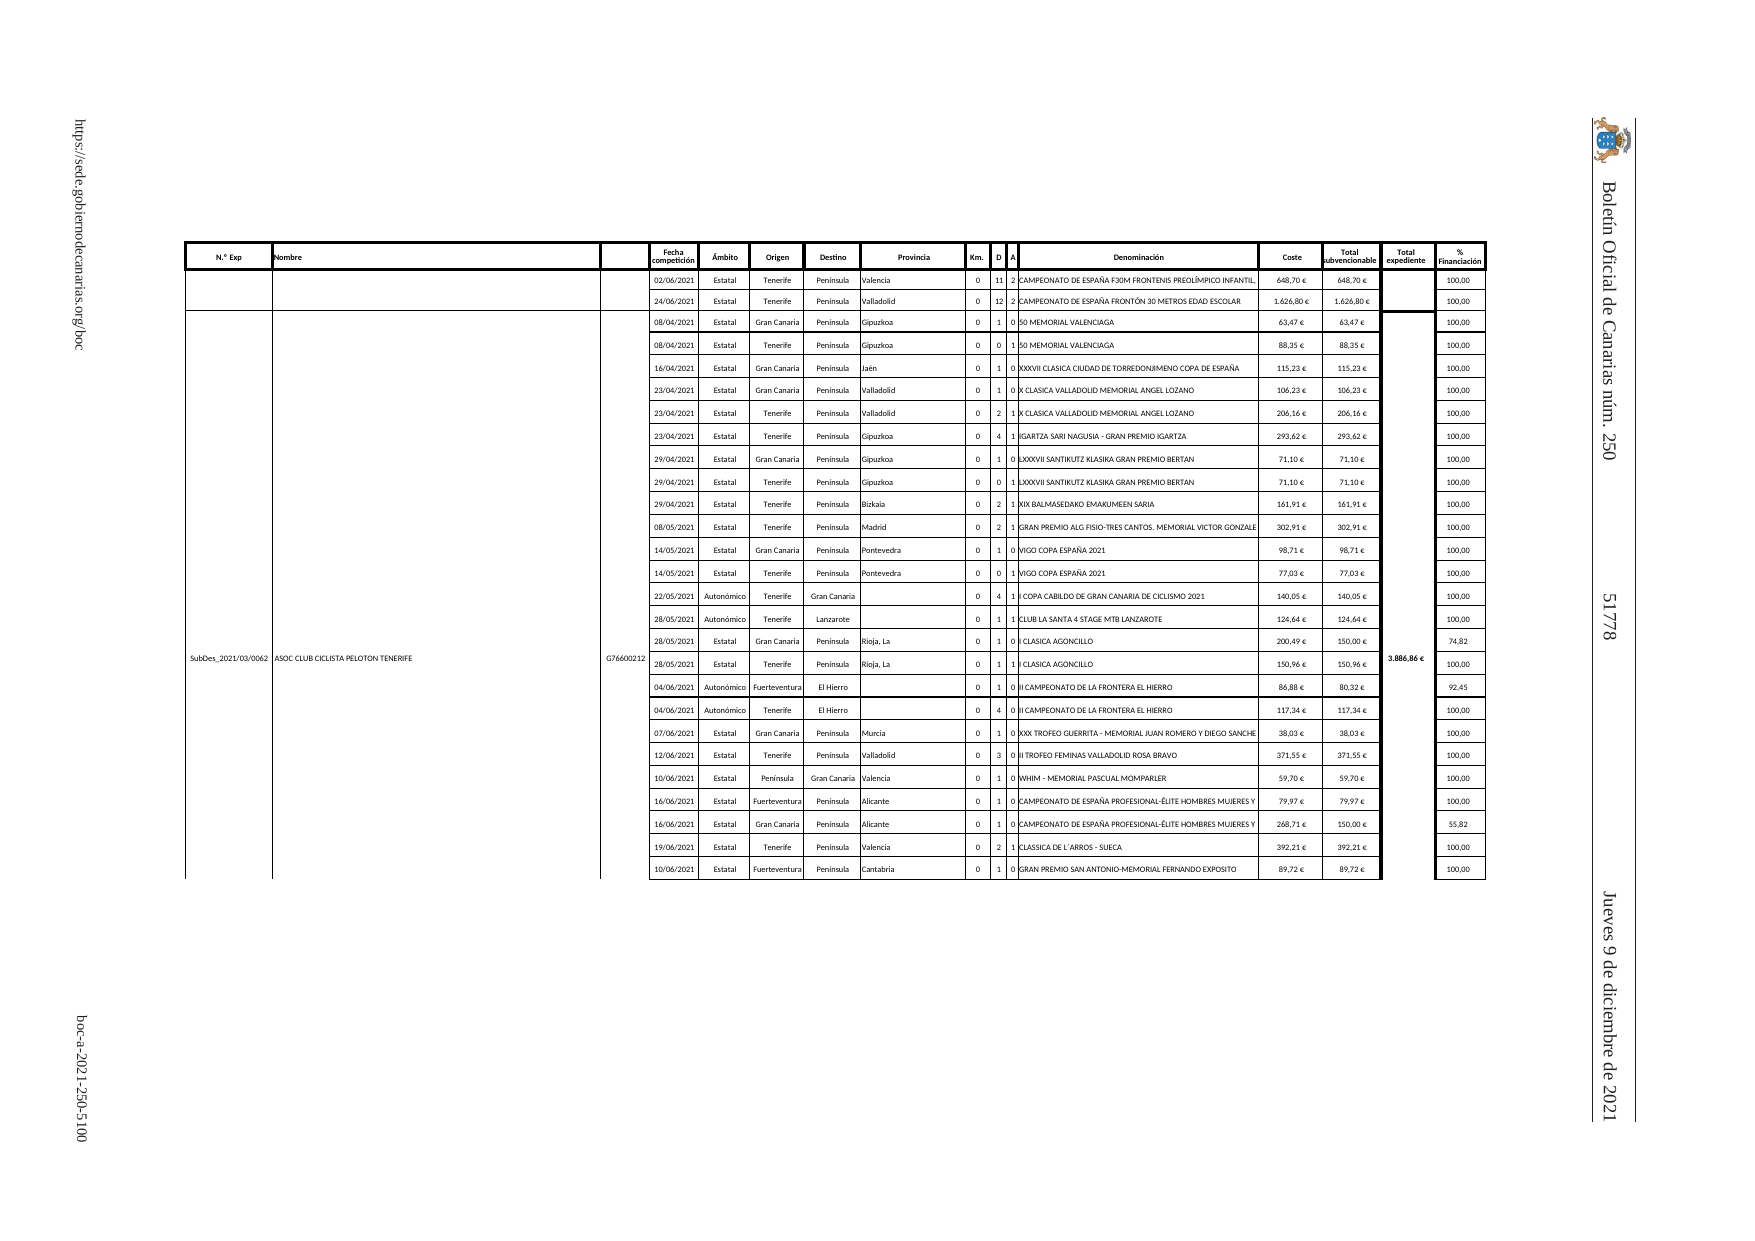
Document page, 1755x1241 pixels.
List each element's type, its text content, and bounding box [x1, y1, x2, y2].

table_cell [601, 271, 649, 309]
table_cell 2 [1007, 290, 1018, 309]
table_cell 100,00 [1437, 290, 1485, 309]
table_cell 4 [991, 583, 1006, 605]
table_cell Península [804, 811, 860, 833]
table_cell 1 [991, 789, 1006, 810]
table_cell ASOC CLUB CICLISTA PELOTON TENERIFE [273, 311, 600, 879]
table_cell 0 [991, 469, 1006, 491]
table_cell 77,03 € [1323, 561, 1379, 582]
table_cell II CAMPEONATO DE LA FRONTERA EL HIERRO [1019, 698, 1258, 719]
table_cell Estatal [699, 743, 749, 765]
table_cell VIGO COPA ESPAÑA 2021 [1019, 538, 1258, 559]
table_cell Estatal [699, 538, 749, 559]
table_header Destino [806, 244, 859, 268]
table_cell 392,21 € [1323, 834, 1379, 856]
table_cell Península [804, 469, 860, 491]
table_cell 0 [1007, 538, 1018, 559]
table_cell 1 [991, 652, 1006, 673]
table_cell 23/04/2021 [650, 401, 698, 423]
table_cell 0 [966, 424, 990, 445]
table_cell 0 [1007, 766, 1018, 788]
table_cell 115,23 € [1323, 355, 1379, 377]
table_cell II TROFEO FEMINAS VALLADOLID ROSA BRAVO [1019, 743, 1258, 765]
table_header % Financiación [1437, 244, 1484, 268]
table_cell Península [804, 789, 860, 810]
table_cell 1 [991, 857, 1006, 879]
table_cell 293,62 € [1323, 424, 1379, 445]
table_cell Estatal [699, 311, 749, 331]
table_cell G76600212 [601, 311, 649, 879]
table_cell 0 [966, 538, 990, 559]
table_cell Estatal [699, 811, 749, 833]
table_cell 100,00 [1437, 311, 1485, 331]
table_cell 0 [966, 811, 990, 833]
table_cell [186, 271, 272, 309]
table_cell 150,96 € [1323, 652, 1379, 673]
table_cell 100,00 [1437, 583, 1485, 605]
table_cell Tenerife [750, 743, 803, 765]
table_cell 71,10 € [1259, 446, 1322, 468]
table_cell 71,10 € [1259, 469, 1322, 491]
table_cell 100,00 [1437, 743, 1485, 765]
table_cell 89,72 € [1323, 857, 1379, 879]
table_cell [861, 675, 965, 696]
table_cell 4 [991, 424, 1006, 445]
table_cell 1 [1007, 652, 1018, 673]
table_cell 04/06/2021 [650, 698, 698, 719]
table_cell X CLASICA VALLADOLID MEMORIAL ANGEL LOZANO [1019, 401, 1258, 423]
table_cell 04/06/2021 [650, 675, 698, 696]
table_cell 1 [1007, 492, 1018, 514]
table_cell 124,64 € [1259, 606, 1322, 628]
table_cell Gran Canaria [804, 583, 860, 605]
table_cell Jaén [861, 355, 965, 377]
table_cell 371,55 € [1259, 743, 1322, 765]
table_cell 1 [1007, 561, 1018, 582]
table_cell Gran Canaria [750, 629, 803, 651]
table_cell Estatal [699, 271, 749, 289]
table_cell 150,00 € [1323, 629, 1379, 651]
table_cell 124,64 € [1323, 606, 1379, 628]
table_cell 302,91 € [1259, 515, 1322, 537]
table_cell WHIM - MEMORIAL PASCUAL MOMPARLER [1019, 766, 1258, 788]
table_cell Estatal [699, 446, 749, 468]
table_cell 38,03 € [1259, 720, 1322, 742]
table_cell Madrid [861, 515, 965, 537]
table_cell 0 [1007, 629, 1018, 651]
table_cell 100,00 [1437, 492, 1485, 514]
table_cell Península [804, 720, 860, 742]
table_cell Península [804, 743, 860, 765]
text 51778 [1600, 593, 1621, 642]
table_cell 0 [966, 652, 990, 673]
table_cell Valladolid [861, 378, 965, 400]
table_cell 14/05/2021 [650, 538, 698, 559]
table_cell 206,16 € [1259, 401, 1322, 423]
table_cell 28/05/2021 [650, 629, 698, 651]
table_cell CAMPEONATO DE ESPAÑA F30M FRONTENIS PREOLÍMPICO INFANTIL, [1019, 271, 1258, 289]
table_cell Estatal [699, 652, 749, 673]
table_cell Fuerteventura [750, 857, 803, 879]
table_cell Tenerife [750, 333, 803, 354]
table_cell Estatal [699, 561, 749, 582]
table_cell Tenerife [750, 561, 803, 582]
table_cell 19/06/2021 [650, 834, 698, 856]
table_cell Valladolid [861, 290, 965, 309]
table_cell 1 [991, 675, 1006, 696]
table_cell 0 [1007, 743, 1018, 765]
table_cell 0 [966, 743, 990, 765]
table_cell Gran Canaria [750, 311, 803, 331]
table_cell Península [804, 424, 860, 445]
table_cell 0 [1007, 698, 1018, 719]
table_cell 0 [966, 857, 990, 879]
table_cell Gipuzkoa [861, 446, 965, 468]
table_cell 16/04/2021 [650, 355, 698, 377]
table_cell 117,34 € [1323, 698, 1379, 719]
table_cell Tenerife [750, 652, 803, 673]
table_header Denominación [1020, 244, 1257, 268]
table_cell 0 [966, 333, 990, 354]
table_cell I CLASICA AGONCILLO [1019, 652, 1258, 673]
table_cell 100,00 [1437, 515, 1485, 537]
table_cell Gipuzkoa [861, 333, 965, 354]
table_cell Tenerife [750, 515, 803, 537]
table_cell Lanzarote [804, 606, 860, 628]
table_cell CAMPEONATO DE ESPAÑA FRONTÓN 30 METROS EDAD ESCOLAR [1019, 290, 1258, 309]
table_cell 0 [1007, 378, 1018, 400]
table_header Km. [967, 244, 989, 268]
table_cell Tenerife [750, 698, 803, 719]
table_cell Estatal [699, 789, 749, 810]
table_cell Tenerife [750, 290, 803, 309]
table_header Origen [751, 244, 802, 268]
table_cell 0 [1007, 355, 1018, 377]
table_cell 0 [991, 333, 1006, 354]
table_header Nombre [274, 244, 599, 268]
table_cell 161,91 € [1323, 492, 1379, 514]
table_cell I COPA CABILDO DE GRAN CANARIA DE CICLISMO 2021 [1019, 583, 1258, 605]
table_cell Cantabria [861, 857, 965, 879]
table_cell Península [750, 766, 803, 788]
table_cell Estatal [699, 401, 749, 423]
table_cell 150,96 € [1259, 652, 1322, 673]
table_cell Autonómico [699, 583, 749, 605]
table_cell 14/05/2021 [650, 561, 698, 582]
table_cell Tenerife [750, 492, 803, 514]
table_cell Tenerife [750, 271, 803, 289]
table_cell Península [804, 333, 860, 354]
table_cell 4 [991, 698, 1006, 719]
table_cell Gran Canaria [750, 811, 803, 833]
table_cell 1 [1007, 583, 1018, 605]
table_cell 0 [966, 446, 990, 468]
table_cell 07/06/2021 [650, 720, 698, 742]
table_cell Península [804, 311, 860, 331]
table_cell 1 [1007, 606, 1018, 628]
table_cell 0 [966, 834, 990, 856]
text boc-a-2021-250-5100 [74, 1016, 91, 1146]
table_cell 0 [966, 766, 990, 788]
table_cell Estatal [699, 515, 749, 537]
table_cell 0 [966, 561, 990, 582]
table_cell 0 [966, 290, 990, 309]
table_cell 88,35 € [1259, 333, 1322, 354]
table_cell 29/04/2021 [650, 469, 698, 491]
table_header Provincia [862, 244, 964, 268]
table_cell 0 [966, 629, 990, 651]
table_cell 2 [991, 834, 1006, 856]
table_cell Península [804, 401, 860, 423]
table_cell Bizkaia [861, 492, 965, 514]
table_cell 22/05/2021 [650, 583, 698, 605]
table_cell 1 [1007, 333, 1018, 354]
table_cell Estatal [699, 333, 749, 354]
table_cell 0 [966, 378, 990, 400]
table_cell 29/04/2021 [650, 492, 698, 514]
table_cell Tenerife [750, 401, 803, 423]
text Boletín Oficial de Canarias núm. 250 [1599, 181, 1621, 464]
table_cell 0 [966, 675, 990, 696]
table_cell 0 [1007, 446, 1018, 468]
table_cell Tenerife [750, 424, 803, 445]
table_cell Gran Canaria [750, 538, 803, 559]
table_cell Gipuzkoa [861, 469, 965, 491]
table_cell 55,82 [1437, 811, 1485, 833]
table_cell 92,45 [1437, 675, 1485, 696]
table_cell 59,70 € [1323, 766, 1379, 788]
table_cell IGARTZA SARI NAGUSIA - GRAN PREMIO IGARTZA [1019, 424, 1258, 445]
table_cell 100,00 [1437, 538, 1485, 559]
table_cell 106,23 € [1323, 378, 1379, 400]
table_cell 80,32 € [1323, 675, 1379, 696]
table_cell 392,21 € [1259, 834, 1322, 856]
table_cell 23/04/2021 [650, 378, 698, 400]
table_cell Valladolid [861, 743, 965, 765]
table_cell 12/06/2021 [650, 743, 698, 765]
table_cell 3 [991, 743, 1006, 765]
table_cell Murcia [861, 720, 965, 742]
table_cell 0 [966, 469, 990, 491]
table_cell 100,00 [1437, 766, 1485, 788]
table_cell CAMPEONATO DE ESPAÑA PROFESIONAL-ÉLITE HOMBRES MUJERES Y [1019, 789, 1258, 810]
table_cell Gipuzkoa [861, 424, 965, 445]
table_cell XIX BALMASEDAKO EMAKUMEEN SARIA [1019, 492, 1258, 514]
text https://sede.gobiernodecanarias.org/boc [72, 119, 89, 352]
table_cell 648,70 € [1323, 271, 1379, 289]
table_cell 100,00 [1437, 378, 1485, 400]
table_cell 100,00 [1437, 424, 1485, 445]
table_cell 100,00 [1437, 446, 1485, 468]
table_cell Gipuzkoa [861, 311, 965, 331]
table_cell 100,00 [1437, 355, 1485, 377]
table_cell 140,05 € [1259, 583, 1322, 605]
table_cell 08/05/2021 [650, 515, 698, 537]
table_header D [992, 244, 1005, 268]
table_cell Alicante [861, 789, 965, 810]
table_cell 63,47 € [1323, 311, 1379, 331]
table_cell 106,23 € [1259, 378, 1322, 400]
table_cell 1 [991, 811, 1006, 833]
table_cell II CAMPEONATO DE LA FRONTERA EL HIERRO [1019, 675, 1258, 696]
table_cell 38,03 € [1323, 720, 1379, 742]
table_cell 0 [1007, 675, 1018, 696]
table_cell 71,10 € [1323, 469, 1379, 491]
table_cell Fuerteventura [750, 789, 803, 810]
table_cell GRAN PREMIO SAN ANTONIO-MEMORIAL FERNANDO EXPOSITO [1019, 857, 1258, 879]
table_header Fecha competición [651, 244, 697, 268]
table_cell 23/04/2021 [650, 424, 698, 445]
table_cell 1 [991, 446, 1006, 468]
table_cell Estatal [699, 355, 749, 377]
table_cell Autonómico [699, 675, 749, 696]
table_cell 100,00 [1437, 698, 1485, 719]
table_cell 100,00 [1437, 561, 1485, 582]
table_cell 100,00 [1437, 789, 1485, 810]
table_cell 88,35 € [1323, 333, 1379, 354]
table_cell Fuerteventura [750, 675, 803, 696]
table_cell 200,49 € [1259, 629, 1322, 651]
table_header A [1008, 244, 1017, 268]
table_cell Estatal [699, 424, 749, 445]
table_cell Tenerife [750, 469, 803, 491]
table_cell 10/06/2021 [650, 766, 698, 788]
table_cell 0 [1007, 789, 1018, 810]
table_cell 10/06/2021 [650, 857, 698, 879]
table_cell Valladolid [861, 401, 965, 423]
table_cell 1 [991, 311, 1006, 331]
table_cell 2 [991, 515, 1006, 537]
table_cell 50 MEMORIAL VALENCIAGA [1019, 333, 1258, 354]
table_cell 0 [966, 789, 990, 810]
table_cell 12 [991, 290, 1006, 309]
table_cell Estatal [699, 720, 749, 742]
table_cell 24/06/2021 [650, 290, 698, 309]
table_cell 0 [966, 720, 990, 742]
table_cell 100,00 [1437, 401, 1485, 423]
table_cell Gran Canaria [750, 378, 803, 400]
table_cell Tenerife [750, 606, 803, 628]
table_cell Tenerife [750, 834, 803, 856]
table_cell SubDes_2021/03/0062 [186, 311, 272, 879]
table_cell El Hierro [804, 698, 860, 719]
table_cell 100,00 [1437, 720, 1485, 742]
table_cell 140,05 € [1323, 583, 1379, 605]
table_cell Estatal [699, 834, 749, 856]
table_cell 0 [966, 311, 990, 331]
table_cell Estatal [699, 290, 749, 309]
table_cell Pontevedra [861, 538, 965, 559]
table_cell Península [804, 857, 860, 879]
table_cell Gran Canaria [750, 720, 803, 742]
table_cell 100,00 [1437, 469, 1485, 491]
table_cell 89,72 € [1259, 857, 1322, 879]
table_cell 74,82 [1437, 629, 1485, 651]
table_cell GRAN PREMIO ALG FISIO-TRES CANTOS. MEMORIAL VICTOR GONZALE [1019, 515, 1258, 537]
table_cell Península [804, 378, 860, 400]
table_cell 161,91 € [1259, 492, 1322, 514]
table_cell 11 [991, 271, 1006, 289]
table_cell 0 [1007, 811, 1018, 833]
table_cell 100,00 [1437, 606, 1485, 628]
table_cell 1 [991, 355, 1006, 377]
table_cell Península [804, 492, 860, 514]
table_cell 1 [991, 766, 1006, 788]
table_cell 71,10 € [1323, 446, 1379, 468]
table_cell Península [804, 652, 860, 673]
table_cell 117,34 € [1259, 698, 1322, 719]
table_cell Alicante [861, 811, 965, 833]
table_cell 02/06/2021 [650, 271, 698, 289]
table_cell 0 [966, 492, 990, 514]
table_cell Península [804, 446, 860, 468]
table_cell 50 MEMORIAL VALENCIAGA [1019, 311, 1258, 331]
table_cell I CLASICA AGONCILLO [1019, 629, 1258, 651]
table_header Coste [1260, 244, 1321, 268]
table_cell Rioja, La [861, 629, 965, 651]
table_cell 98,71 € [1259, 538, 1322, 559]
table_cell LXXXVII SANTIKUTZ KLASIKA GRAN PREMIO BERTAN [1019, 469, 1258, 491]
table_cell Península [804, 561, 860, 582]
table_cell Valencia [861, 766, 965, 788]
table_cell LXXXVII SANTIKUTZ KLASIKA GRAN PREMIO BERTAN [1019, 446, 1258, 468]
table_cell CAMPEONATO DE ESPAÑA PROFESIONAL-ÉLITE HOMBRES MUJERES Y [1019, 811, 1258, 833]
table_cell 1 [1007, 515, 1018, 537]
table_cell Estatal [699, 469, 749, 491]
table_header Total expediente [1383, 244, 1434, 268]
table_cell 3.886,86 € [1383, 313, 1434, 879]
table_cell CLASSICA DE L´ARROS - SUECA [1019, 834, 1258, 856]
table_header Total subvencionable [1324, 244, 1379, 268]
table_cell 293,62 € [1259, 424, 1322, 445]
table_cell 1 [991, 606, 1006, 628]
table_cell 77,03 € [1259, 561, 1322, 582]
table_cell 0 [991, 561, 1006, 582]
table_cell [1383, 271, 1434, 309]
table_cell 648,70 € [1259, 271, 1322, 289]
table_cell 1 [1007, 469, 1018, 491]
table_cell 0 [966, 401, 990, 423]
table_cell [861, 698, 965, 719]
table_cell 371,55 € [1323, 743, 1379, 765]
table_cell 0 [966, 583, 990, 605]
table_cell 98,71 € [1323, 538, 1379, 559]
table_cell 115,23 € [1259, 355, 1322, 377]
table_cell Península [804, 271, 860, 289]
table_cell 0 [966, 606, 990, 628]
table_cell 150,00 € [1323, 811, 1379, 833]
table_cell 79,97 € [1259, 789, 1322, 810]
table_cell 2 [991, 401, 1006, 423]
table_cell 2 [1007, 271, 1018, 289]
table_cell 0 [966, 355, 990, 377]
table_cell El Hierro [804, 675, 860, 696]
table_cell Rioja, La [861, 652, 965, 673]
table_cell Estatal [699, 857, 749, 879]
table_cell 1 [1007, 424, 1018, 445]
table_cell Península [804, 538, 860, 559]
table_cell 1 [991, 629, 1006, 651]
table_cell 268,71 € [1259, 811, 1322, 833]
table_cell 0 [1007, 857, 1018, 879]
table_cell Estatal [699, 766, 749, 788]
table_cell CLUB LA SANTA 4 STAGE MTB LANZAROTE [1019, 606, 1258, 628]
table_cell Gran Canaria [750, 446, 803, 468]
table_cell 1 [991, 720, 1006, 742]
table_cell 86,88 € [1259, 675, 1322, 696]
table_header Ámbito [700, 244, 748, 268]
table_cell Tenerife [750, 583, 803, 605]
table_cell 29/04/2021 [650, 446, 698, 468]
table_cell 206,16 € [1323, 401, 1379, 423]
table_cell X CLASICA VALLADOLID MEMORIAL ANGEL LOZANO [1019, 378, 1258, 400]
table_cell 1 [991, 538, 1006, 559]
table_cell 100,00 [1437, 333, 1485, 354]
table_cell Estatal [699, 378, 749, 400]
table_cell 1.626,80 € [1259, 290, 1322, 309]
table_cell Valencia [861, 271, 965, 289]
table_cell VIGO COPA ESPAÑA 2021 [1019, 561, 1258, 582]
table_cell Península [804, 515, 860, 537]
table_cell 100,00 [1437, 652, 1485, 673]
table_cell Pontevedra [861, 561, 965, 582]
table_cell 100,00 [1437, 857, 1485, 879]
table_cell Península [804, 629, 860, 651]
table_cell Estatal [699, 629, 749, 651]
table_cell 16/06/2021 [650, 811, 698, 833]
text Jueves 9 de diciembre de 2021 [1600, 891, 1621, 1126]
table_cell Península [804, 355, 860, 377]
table_cell 79,97 € [1323, 789, 1379, 810]
table_cell 16/06/2021 [650, 789, 698, 810]
table_cell Península [804, 290, 860, 309]
table_cell 0 [1007, 311, 1018, 331]
table_cell 100,00 [1437, 271, 1485, 289]
table_cell 2 [991, 492, 1006, 514]
table_cell 63,47 € [1259, 311, 1322, 331]
table_cell Gran Canaria [804, 766, 860, 788]
table_cell [861, 583, 965, 605]
table_header [602, 244, 648, 268]
table_cell 0 [966, 271, 990, 289]
table_cell Gran Canaria [750, 355, 803, 377]
table_cell Estatal [699, 492, 749, 514]
table_cell 28/05/2021 [650, 652, 698, 673]
table_cell 59,70 € [1259, 766, 1322, 788]
table_cell 1 [991, 378, 1006, 400]
table_cell [861, 606, 965, 628]
table_cell 28/05/2021 [650, 606, 698, 628]
table_cell Península [804, 834, 860, 856]
table_cell [273, 271, 600, 309]
table_cell XXX TROFEO GUERRITA - MEMORIAL JUAN ROMERO Y DIEGO SANCHE [1019, 720, 1258, 742]
table_cell 100,00 [1437, 834, 1485, 856]
table_cell 302,91 € [1323, 515, 1379, 537]
table_cell 1.626,80 € [1323, 290, 1379, 309]
table_cell 0 [966, 515, 990, 537]
table_cell 1 [1007, 834, 1018, 856]
table_header N.º Exp [187, 244, 271, 268]
table_cell Autonómico [699, 606, 749, 628]
table_cell Autonómico [699, 698, 749, 719]
table_cell 08/04/2021 [650, 311, 698, 331]
table_cell 0 [1007, 720, 1018, 742]
table_cell 08/04/2021 [650, 333, 698, 354]
table_cell XXXVII CLASICA CIUDAD DE TORREDONJIMENO COPA DE ESPAÑA [1019, 355, 1258, 377]
table_cell 1 [1007, 401, 1018, 423]
table_cell Valencia [861, 834, 965, 856]
table_cell 0 [966, 698, 990, 719]
